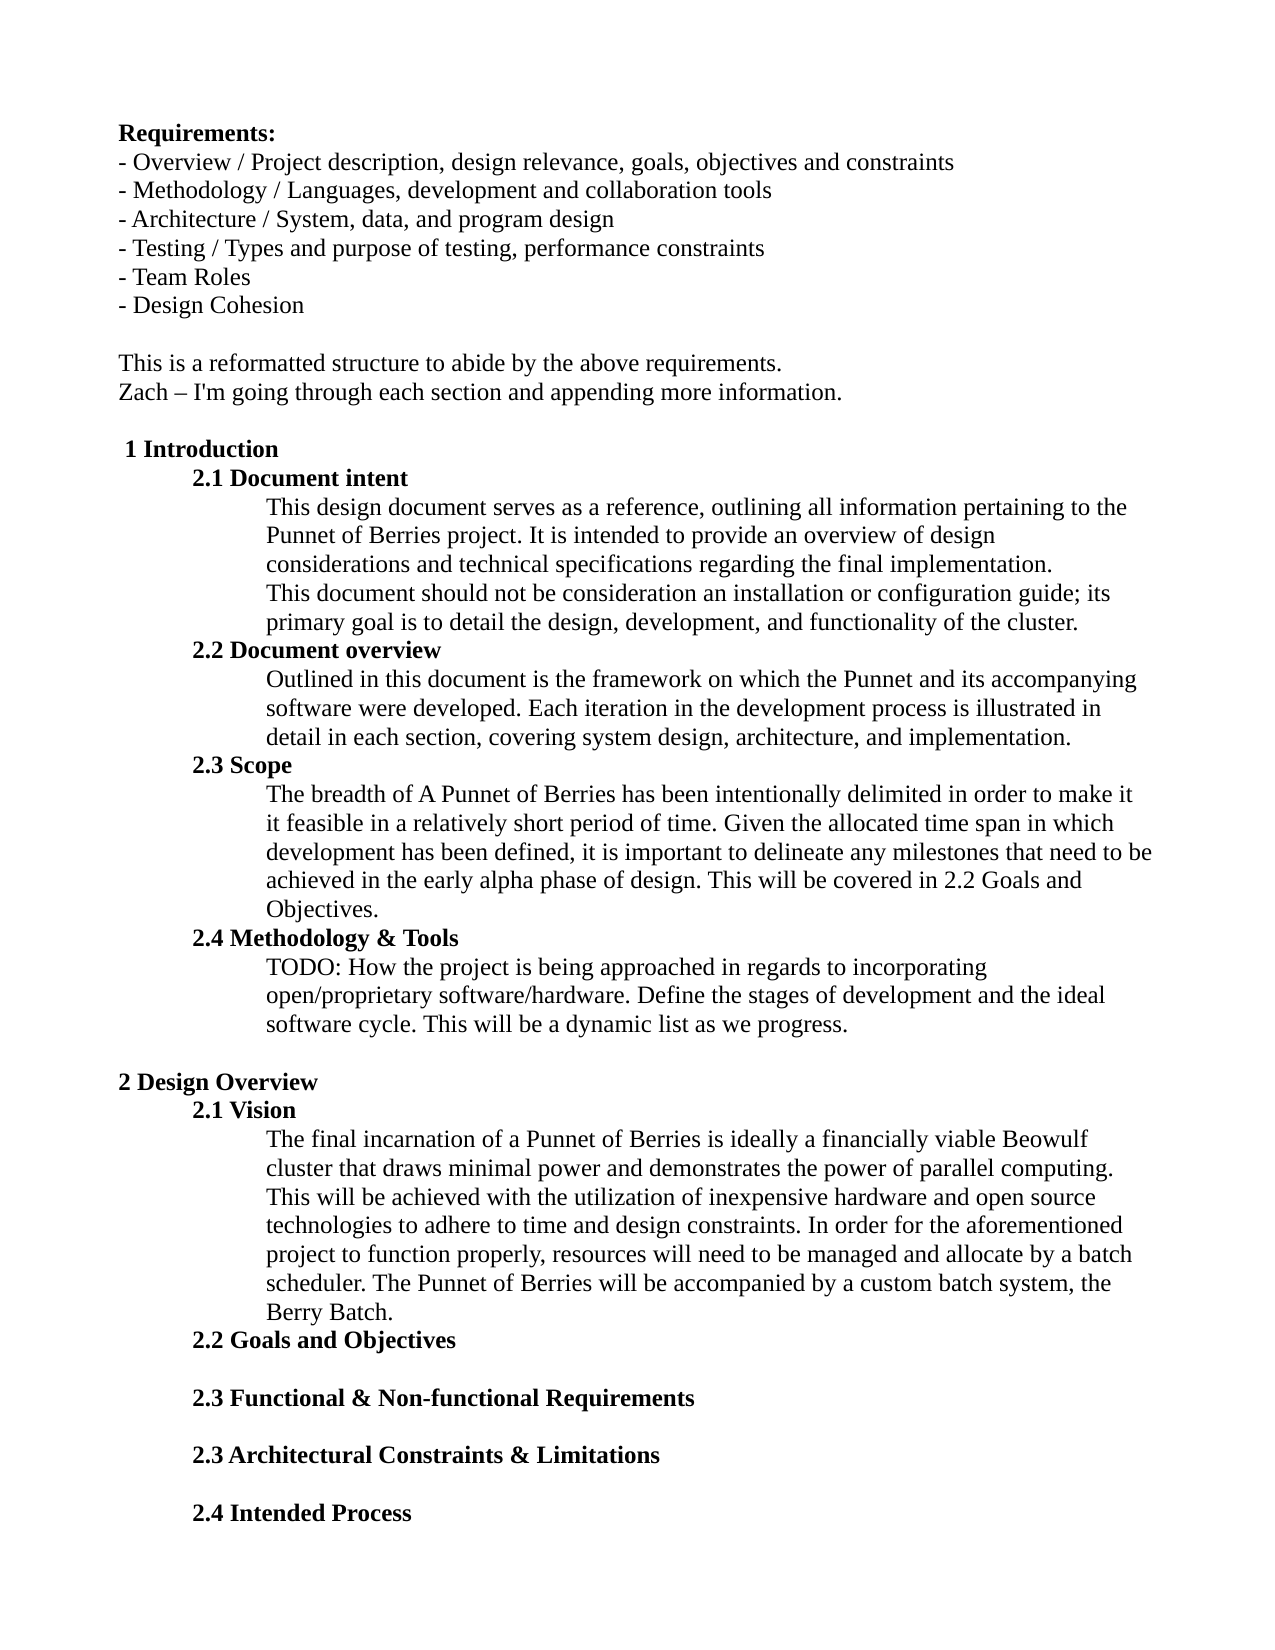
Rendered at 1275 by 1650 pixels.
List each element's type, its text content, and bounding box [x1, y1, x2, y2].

text - Testing / Types and purpose of testing, performance constraints [118, 233, 1157, 262]
text 2 Design Overview [118, 1067, 1157, 1096]
text 2.4 Intended Process [118, 1498, 1157, 1527]
text This document should not be consideration an installation or configuration guide; its [118, 578, 1157, 607]
text 2.2 Goals and Objectives [118, 1326, 1157, 1354]
text - Methodology / Languages, development and collaboration tools [118, 176, 1157, 204]
text This is a reformatted structure to abide by the above requirements. [118, 348, 1157, 377]
text it feasible in a relatively short period of time. Given the allocated time span in which [118, 808, 1157, 837]
text software were developed. Each iteration in the development process is illustrated in detail in each section, covering system design, architecture, and implementation. [118, 693, 1157, 751]
text considerations and technical specifications regarding the final implementation. [118, 549, 1157, 578]
text development has been defined, it is important to delineate any milestones that need to be [118, 837, 1157, 866]
text achieved in the early alpha phase of design. This will be covered in 2.2 Goals and Objectives. [118, 866, 1157, 923]
text 2.3 Architectural Constraints & Limitations [118, 1441, 1157, 1469]
text 2.3 Functional & Non-functional Requirements [118, 1383, 1157, 1412]
text scheduler. The Punnet of Berries will be accompanied by a custom batch system, the Berry Batch. [118, 1268, 1157, 1326]
text 2.1 Document intent [118, 463, 1157, 492]
text 2.2 Document overview [118, 636, 1157, 664]
text TODO: How the project is being approached in regards to incorporating open/proprietary software/hardware. Define the stages of development and the ideal [118, 952, 1157, 1009]
text This design document serves as a reference, outlining all information pertaining to the [118, 492, 1157, 521]
text - Overview / Project description, design relevance, goals, objectives and constraints [118, 147, 1157, 176]
text 1 Introduction [118, 434, 1157, 463]
text 2.3 Scope [118, 751, 1157, 779]
text primary goal is to detail the design, development, and functionality of the cluster. [118, 607, 1157, 636]
text software cycle. This will be a dynamic list as we progress. [118, 1009, 1157, 1038]
text Punnet of Berries project. It is intended to provide an overview of design [118, 521, 1157, 549]
text - Team Roles [118, 262, 1157, 291]
text Zach – I'm going through each section and appending more information. [118, 377, 1157, 406]
text - Architecture / System, data, and program design [118, 204, 1157, 233]
text project to function properly, resources will need to be managed and allocate by a batch [118, 1239, 1157, 1268]
text Requirements: [118, 118, 1157, 147]
text Outlined in this document is the framework on which the Punnet and its accompanying [118, 664, 1157, 693]
text 2.1 Vision [118, 1096, 1157, 1124]
text The breadth of A Punnet of Berries has been intentionally delimited in order to make it [118, 779, 1157, 808]
text 2.4 Methodology & Tools [118, 923, 1157, 952]
text The final incarnation of a Punnet of Berries is ideally a financially viable Beowulf cluster that draws minimal power and demonstrates the power of parallel computing. [118, 1124, 1157, 1182]
text - Design Cohesion [118, 291, 1157, 319]
text This will be achieved with the utilization of inexpensive hardware and open source technologies to adhere to time and design constraints. In order for the aforementioned [118, 1182, 1157, 1239]
